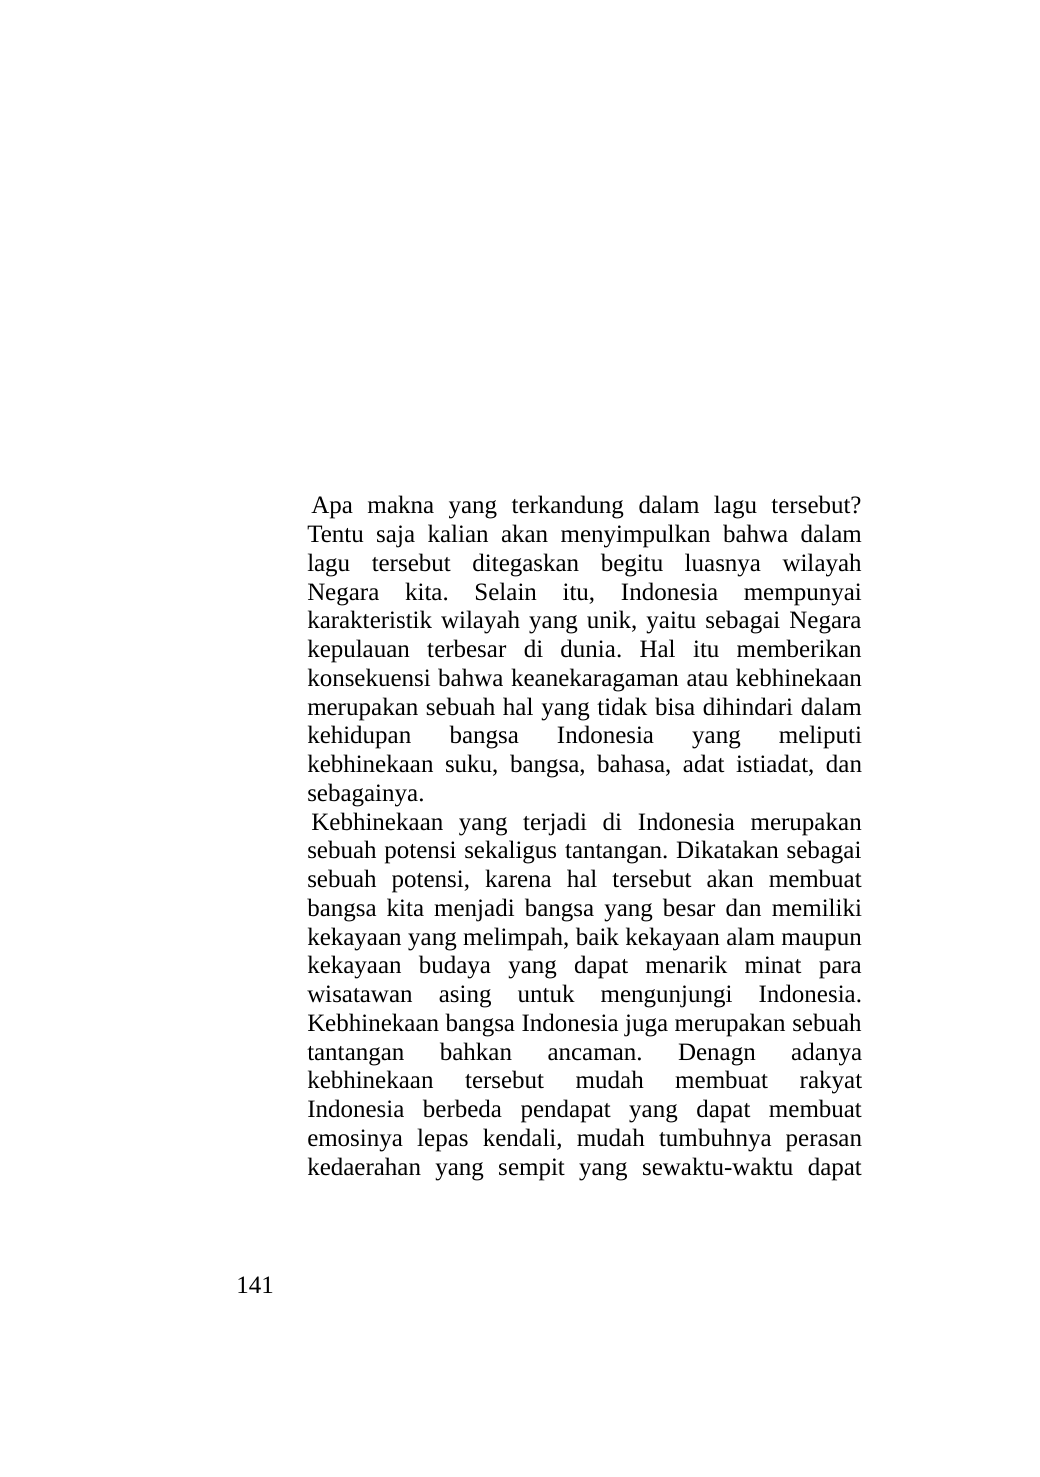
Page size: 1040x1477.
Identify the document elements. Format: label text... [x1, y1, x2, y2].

text Apa makna yang terkandung dalam lagu tersebut? Tentu saja kalian akan menyimpulkan bahwa dalam lagu tersebut ditegaskan begitu luasnya wilayah Negara kita. Selain itu, Indonesia mempunyai karakteristik wilayah yang unik, yaitu sebagai Negara kepulauan terbesar di dunia. Hal itu memberikan konsekuensi bahwa keanekaragaman atau kebhinekaan merupakan sebuah hal yang tidak bisa dihindari dalam kehidupan bangsa Indonesia yang meliputi kebhinekaan suku, bangsa, bahasa, adat istiadat, dan sebagainya. [307, 490, 862, 807]
text Kebhinekaan yang terjadi di Indonesia merupakan sebuah potensi sekaligus tantangan. Dikatakan sebagai sebuah potensi, karena hal tersebut akan membuat bangsa kita menjadi bangsa yang besar dan memiliki kekayaan yang melimpah, baik kekayaan alam maupun kekayaan budaya yang dapat menarik minat para wisatawan asing untuk mengunjungi Indonesia. Kebhinekaan bangsa Indonesia juga merupakan sebuah tantangan bahkan ancaman. Denagn adanya kebhinekaan tersebut mudah membuat rakyat Indonesia berbeda pendapat yang dapat membuat emosinya lepas kendali, mudah tumbuhnya perasan kedaerahan yang sempit yang sewaktu-waktu dapat [307, 807, 862, 1180]
